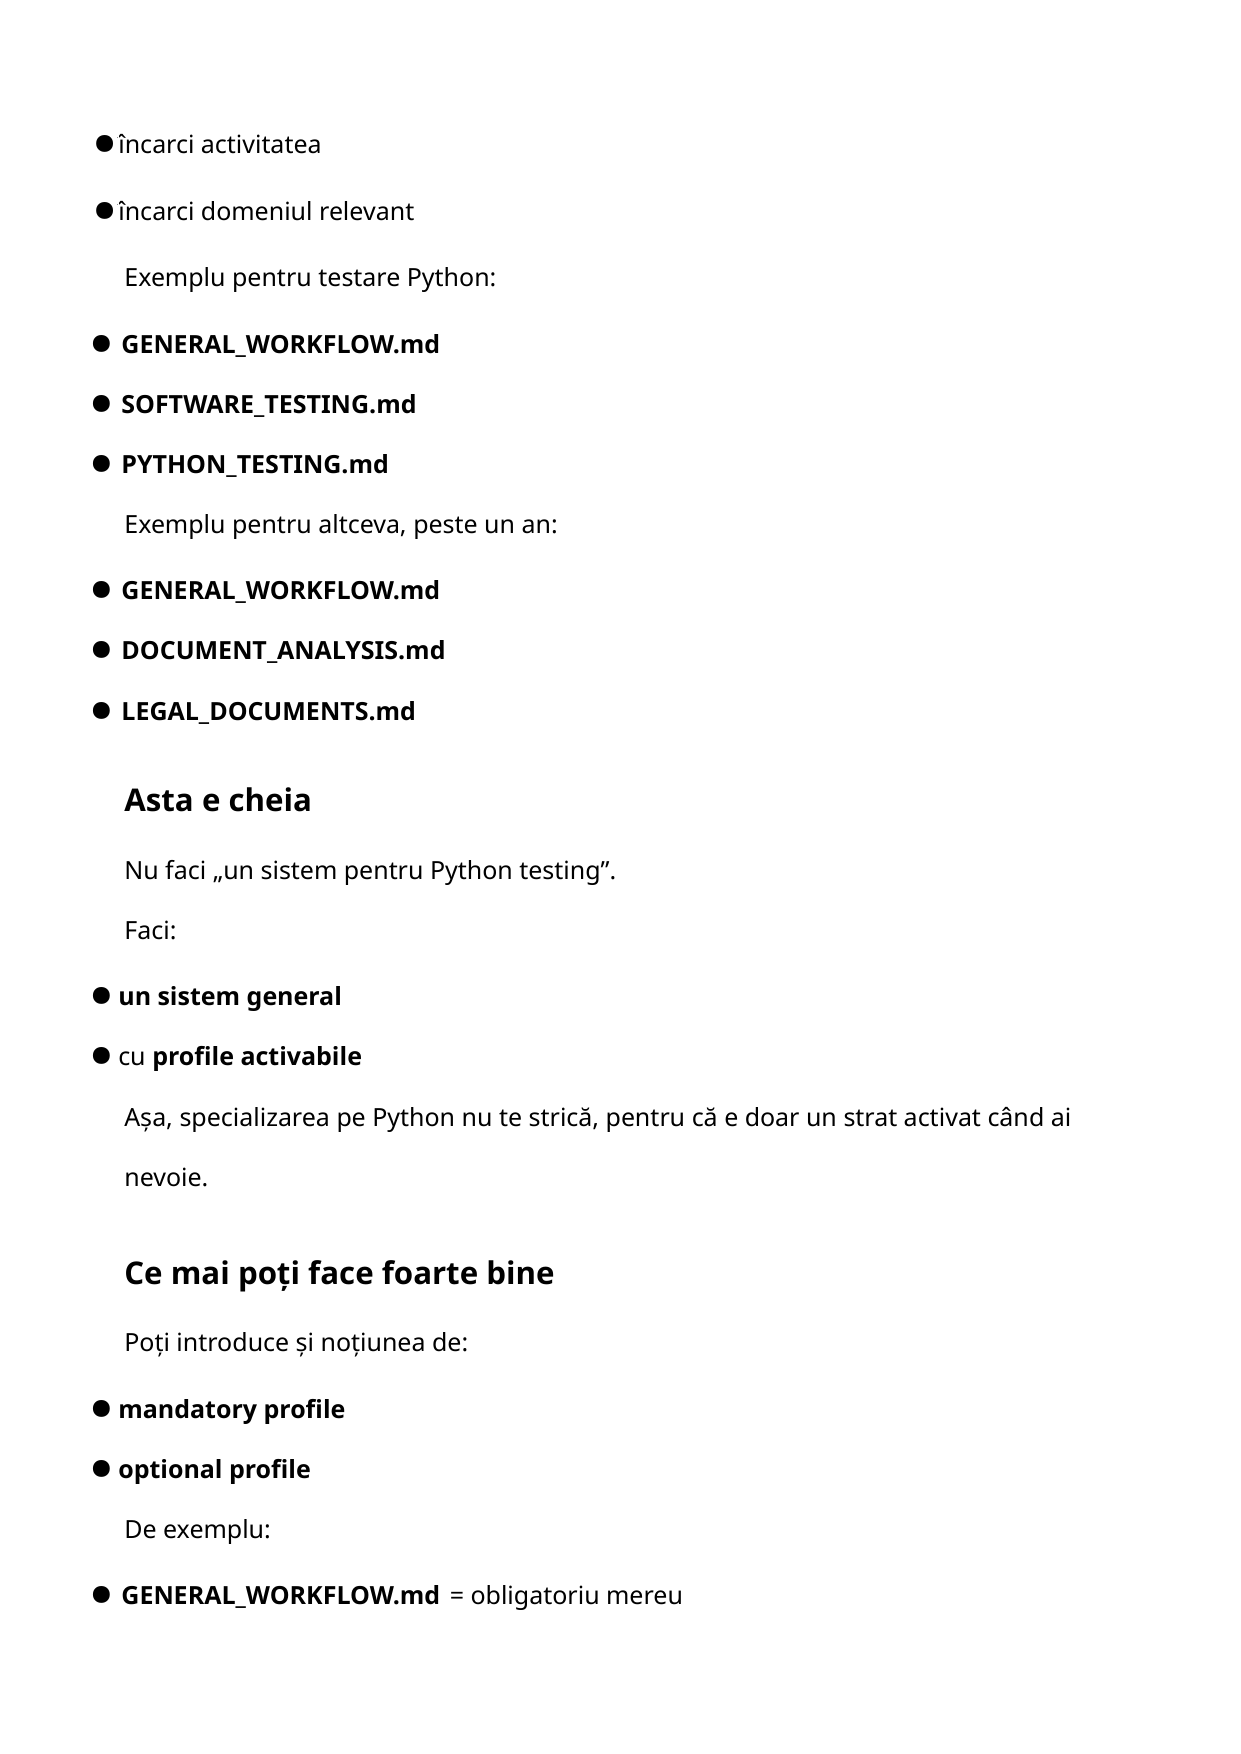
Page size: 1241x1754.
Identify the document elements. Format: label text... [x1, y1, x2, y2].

list mandatory profile [119, 1385, 1122, 1428]
text Exemplu pentru altceva, peste un an: [119, 501, 1122, 544]
list un sistem general [119, 973, 1122, 1016]
list PYTHON_TESTING.md [119, 440, 1122, 483]
list SOFTWARE_TESTING.md [119, 380, 1122, 423]
subtitle Asta e cheia [119, 772, 1122, 824]
text Exemplu pentru testare Python: [119, 254, 1122, 297]
text Așa, specializarea pe Python nu te strică, pentru că e doar un strat activat când ai nevoie. [119, 1093, 1122, 1196]
list încarci domeniul relevant [119, 187, 1122, 231]
text Poți introduce și noțiunea de: [119, 1319, 1122, 1362]
list GENERAL_WORKFLOW.md [119, 320, 1122, 363]
list optional profile [119, 1445, 1122, 1488]
list GENERAL_WORKFLOW.md [119, 567, 1122, 610]
list încarci activitatea [119, 122, 1122, 164]
text De exemplu: [119, 1505, 1122, 1548]
list cu profile activabile [119, 1033, 1122, 1076]
list GENERAL_WORKFLOW.md = obligatoriu mereu [119, 1572, 1122, 1618]
list LEGAL_DOCUMENTS.md [119, 687, 1122, 730]
list DOCUMENT_ANALYSIS.md [119, 627, 1122, 670]
text Nu faci „un sistem pentru Python testing”. Faci: [119, 846, 1122, 950]
subtitle Ce mai poți face foarte bine [119, 1244, 1122, 1296]
